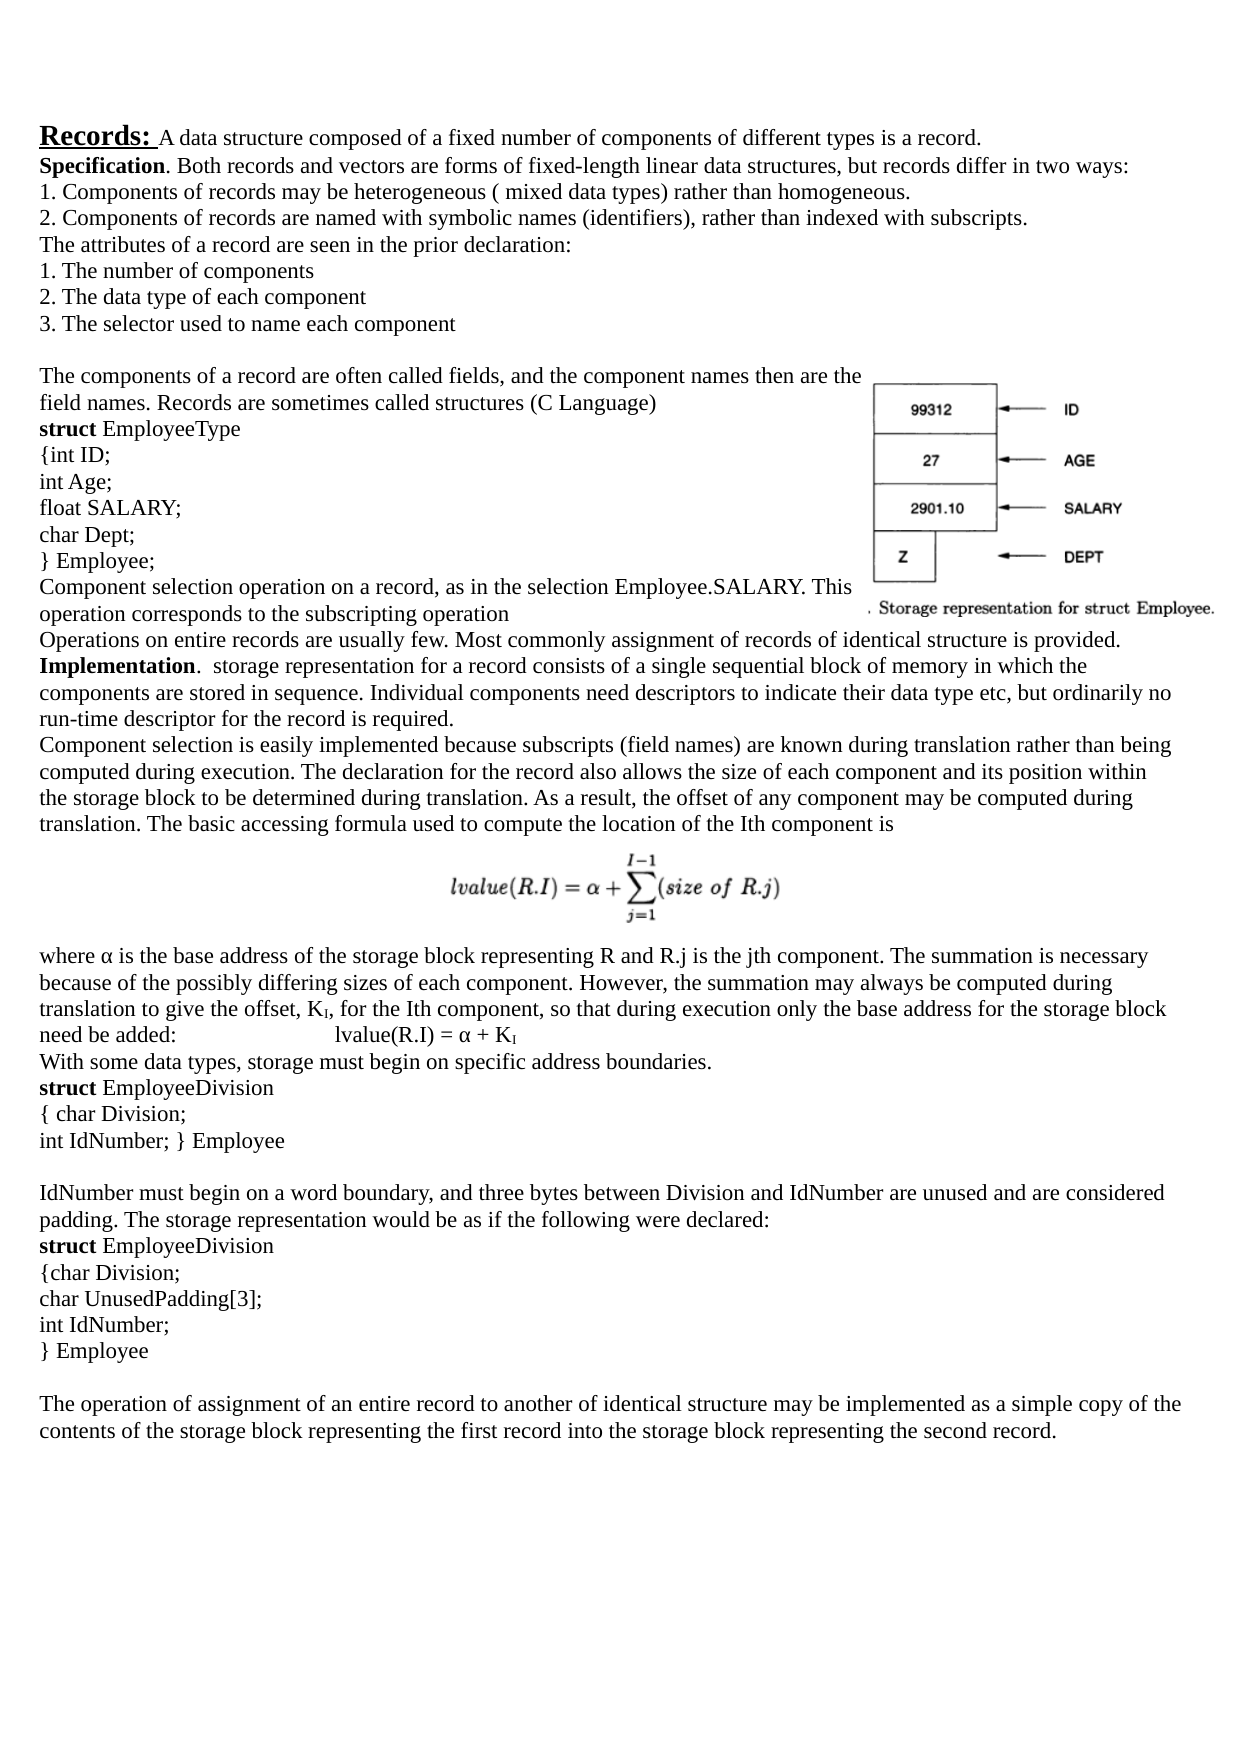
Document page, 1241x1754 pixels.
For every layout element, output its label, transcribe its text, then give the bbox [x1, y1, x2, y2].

text } Employee; [39, 547, 868, 573]
text Records: A data structure composed of a fixed number of components of different types is a record. [39, 118, 1197, 152]
text Operations on entire records are usually few. Most commonly assignment of records of identical structure is provided. [39, 626, 1197, 652]
text 2. Components of records are named with symbolic names (identifiers), rather than indexed with subscripts. [39, 204, 1197, 231]
text 1. Components of records may be heterogeneous ( mixed data types) rather than homogeneous. [39, 178, 1197, 204]
text Specification. Both records and vectors are forms of fixed-length linear data structures, but records differ in two ways: [39, 152, 1197, 178]
text {int ID; [39, 442, 868, 468]
text float SALARY; [39, 494, 868, 521]
text The components of a record are often called fields, and the component names then are the field names. Records are sometimes called structures (C Language) [39, 362, 1197, 415]
text int Age; [39, 468, 868, 494]
text With some data types, storage must begin on specific address boundaries. [39, 1048, 1197, 1074]
text 2. The data type of each component [39, 283, 1197, 310]
text The attributes of a record are seen in the prior declaration: [39, 231, 1197, 257]
text Component selection operation on a record, as in the selection Employee.SALARY. This operation corresponds to the subscripting operation [39, 573, 1197, 626]
text int IdNumber; [39, 1311, 1197, 1338]
text {char Division; [39, 1258, 1197, 1285]
text struct EmployeeType [39, 415, 868, 442]
text the storage block to be determined during translation. As a result, the offset of any component may be computed during translation. The basic accessing formula used to compute the location of the Ith component is [39, 784, 1197, 837]
picture [868, 380, 1216, 617]
text char UnusedPadding[3]; [39, 1285, 1197, 1311]
text } Employee [39, 1338, 1197, 1364]
text IdNumber must begin on a word boundary, and three bytes between Division and IdNumber are unused and are considered padding. The storage representation would be as if the following were declared: [39, 1179, 1197, 1232]
text int IdNumber; } Employee [39, 1127, 1197, 1153]
text 3. The selector used to name each component [39, 310, 1197, 336]
text char Dept; [39, 521, 868, 547]
text The operation of assignment of an entire record to another of identical structure may be implemented as a simple copy of the contents of the storage block representing the first record into the storage block representing the second record. [39, 1390, 1197, 1443]
text { char Division; [39, 1100, 1197, 1127]
text struct EmployeeDivision [39, 1232, 1197, 1258]
text 1. The number of components [39, 257, 1197, 283]
text struct EmployeeDivision [39, 1074, 1197, 1100]
text Implementation. storage representation for a record consists of a single sequential block of memory in which the components are stored in sequence. Individual components need descriptors to indicate their data type etc, but ordinarily no run-time descriptor for the record is required. [39, 652, 1197, 731]
text Component selection is easily implemented because subscripts (field names) are known during translation rather than being computed during execution. The declaration for the record also allows the size of each component and its position within [39, 731, 1197, 784]
text where α is the base address of the storage block representing R and R.j is the jth component. The summation is necessary because of the possibly differing sizes of each component. However, the summation may always be computed during translation to give the offset, KI, for the Ith component, so that during execution only the base address for the storage block need be added: lvalue(R.I) = α + KI [39, 942, 1197, 1048]
picture [449, 852, 781, 923]
